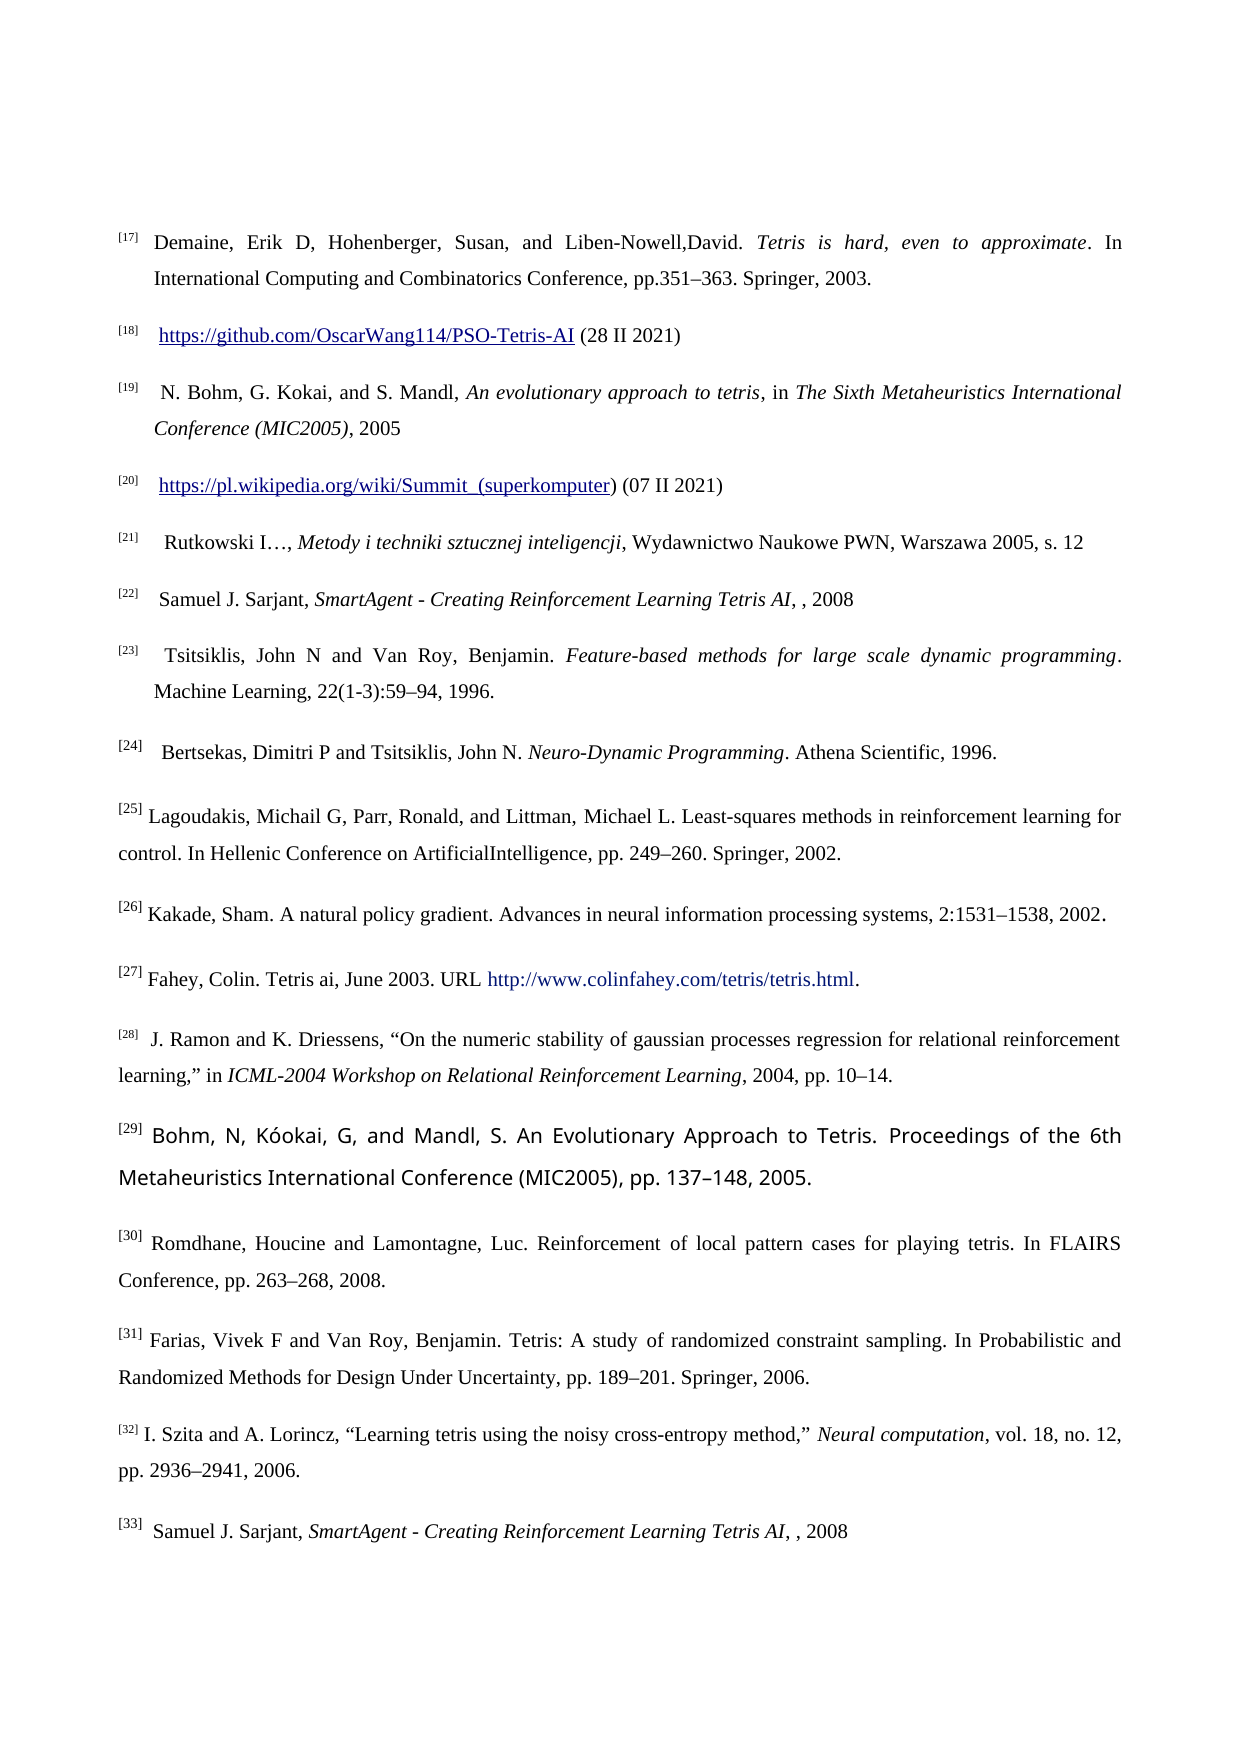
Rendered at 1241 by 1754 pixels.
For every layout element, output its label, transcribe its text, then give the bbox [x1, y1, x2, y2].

text https://pl.wikipedia.org/wiki/Summit_(superkomputer) (07 II 2021) [118, 473, 1122, 497]
text Demaine, Erik D, Hohenberger, Susan, and Liben-Nowell,David. Tetris is hard, even to approximate. In International Computing and Combinatorics Conference, pp.351–363. Springer, 2003. [118, 230, 1122, 290]
text Rutkowski I…, Metody i techniki sztucznej inteligencji, Wydawnictwo Naukowe PWN, Warszawa 2005, s. 12 [118, 530, 1122, 554]
text N. Bohm, G. Kokai, and S. Mandl, An evolutionary approach to tetris, in The Sixth Metaheuristics International Conference (MIC2005), 2005 [118, 380, 1122, 440]
text https://github.com/OscarWang114/PSO-Tetris-AI (28 II 2021) [118, 323, 1122, 347]
list Samuel J. Sarjant, SmartAgent - Creating Reinforcement Learning Tetris AI, , 2008 [118, 587, 1122, 611]
